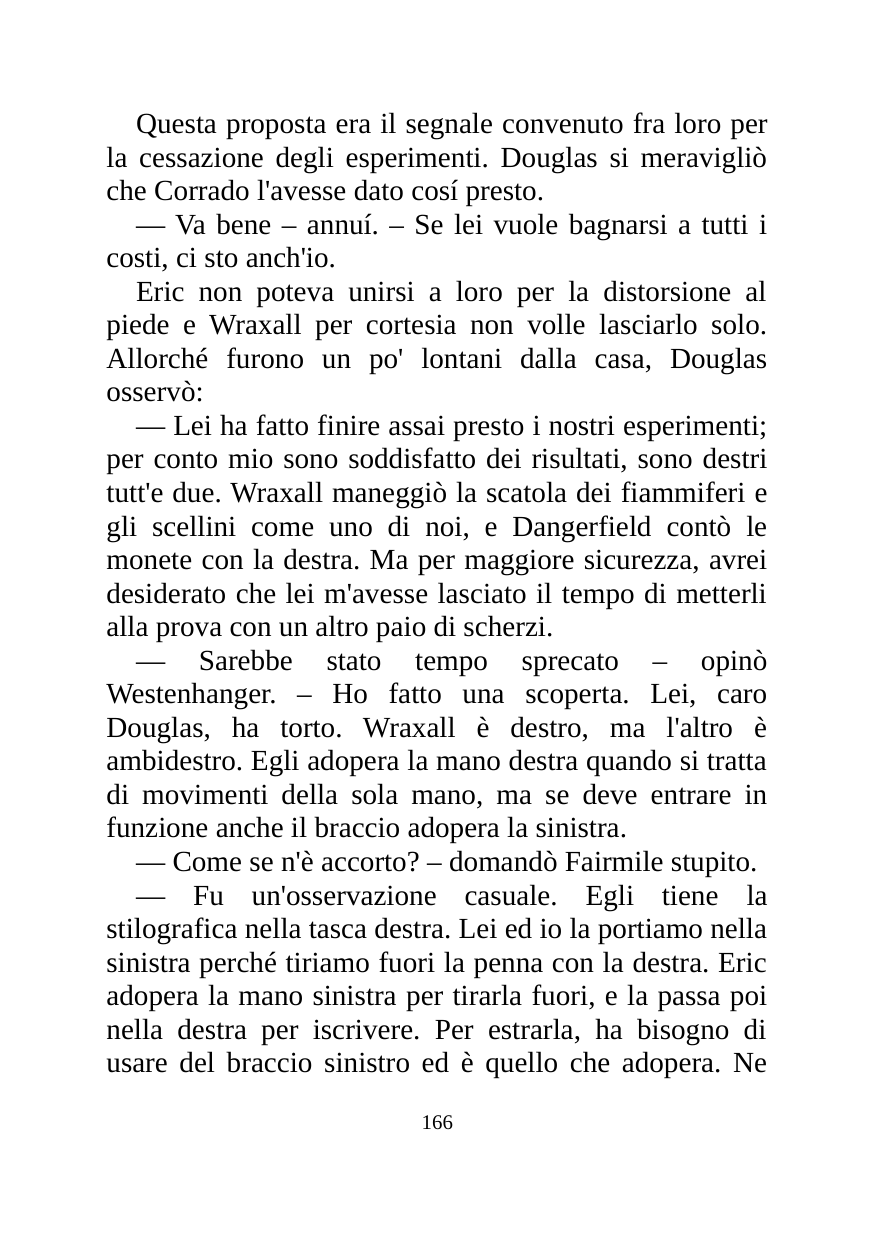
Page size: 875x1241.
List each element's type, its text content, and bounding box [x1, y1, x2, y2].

text — Sarebbe stato tempo sprecato – opinò Westenhanger. – Ho fatto una scoperta. Lei, caro Douglas, ha torto. Wraxall è destro, ma l'altro è ambidestro. Egli adopera la mano destra quando si tratta di movimenti della sola mano, ma se deve entrare in funzione anche il braccio adopera la sinistra. [106, 643, 768, 844]
text — Come se n'è accorto? – domandò Fairmile stupito. [106, 844, 768, 878]
text Eric non poteva unirsi a loro per la distorsione al piede e Wraxall per cortesia non volle lasciarlo solo. Allorché furono un po' lontani dalla casa, Douglas osservò: [106, 274, 768, 408]
text — Va bene – annuí. – Se lei vuole bagnarsi a tutti i costi, ci sto anch'io. [106, 207, 768, 274]
text — Lei ha fatto finire assai presto i nostri esperimenti; per conto mio sono soddisfatto dei risultati, sono destri tutt'e due. Wraxall maneggiò la scatola dei fiammiferi e gli scellini come uno di noi, e Dangerfield contò le monete con la destra. Ma per maggiore sicurezza, avrei desiderato che lei m'avesse lasciato il tempo di metterli alla prova con un altro paio di scherzi. [106, 408, 768, 643]
text — Fu un'osservazione casuale. Egli tiene la stilografica nella tasca destra. Lei ed io la portiamo nella sinistra perché tiriamo fuori la penna con la destra. Eric adopera la mano sinistra per tirarla fuori, e la passa poi nella destra per iscrivere. Per estrarla, ha bisogno di usare del braccio sinistro ed è quello che adopera. Ne [106, 878, 768, 1079]
text Questa proposta era il segnale convenuto fra loro per la cessazione degli esperimenti. Douglas si meravigliò che Corrado l'avesse dato cosí presto. [106, 106, 768, 207]
